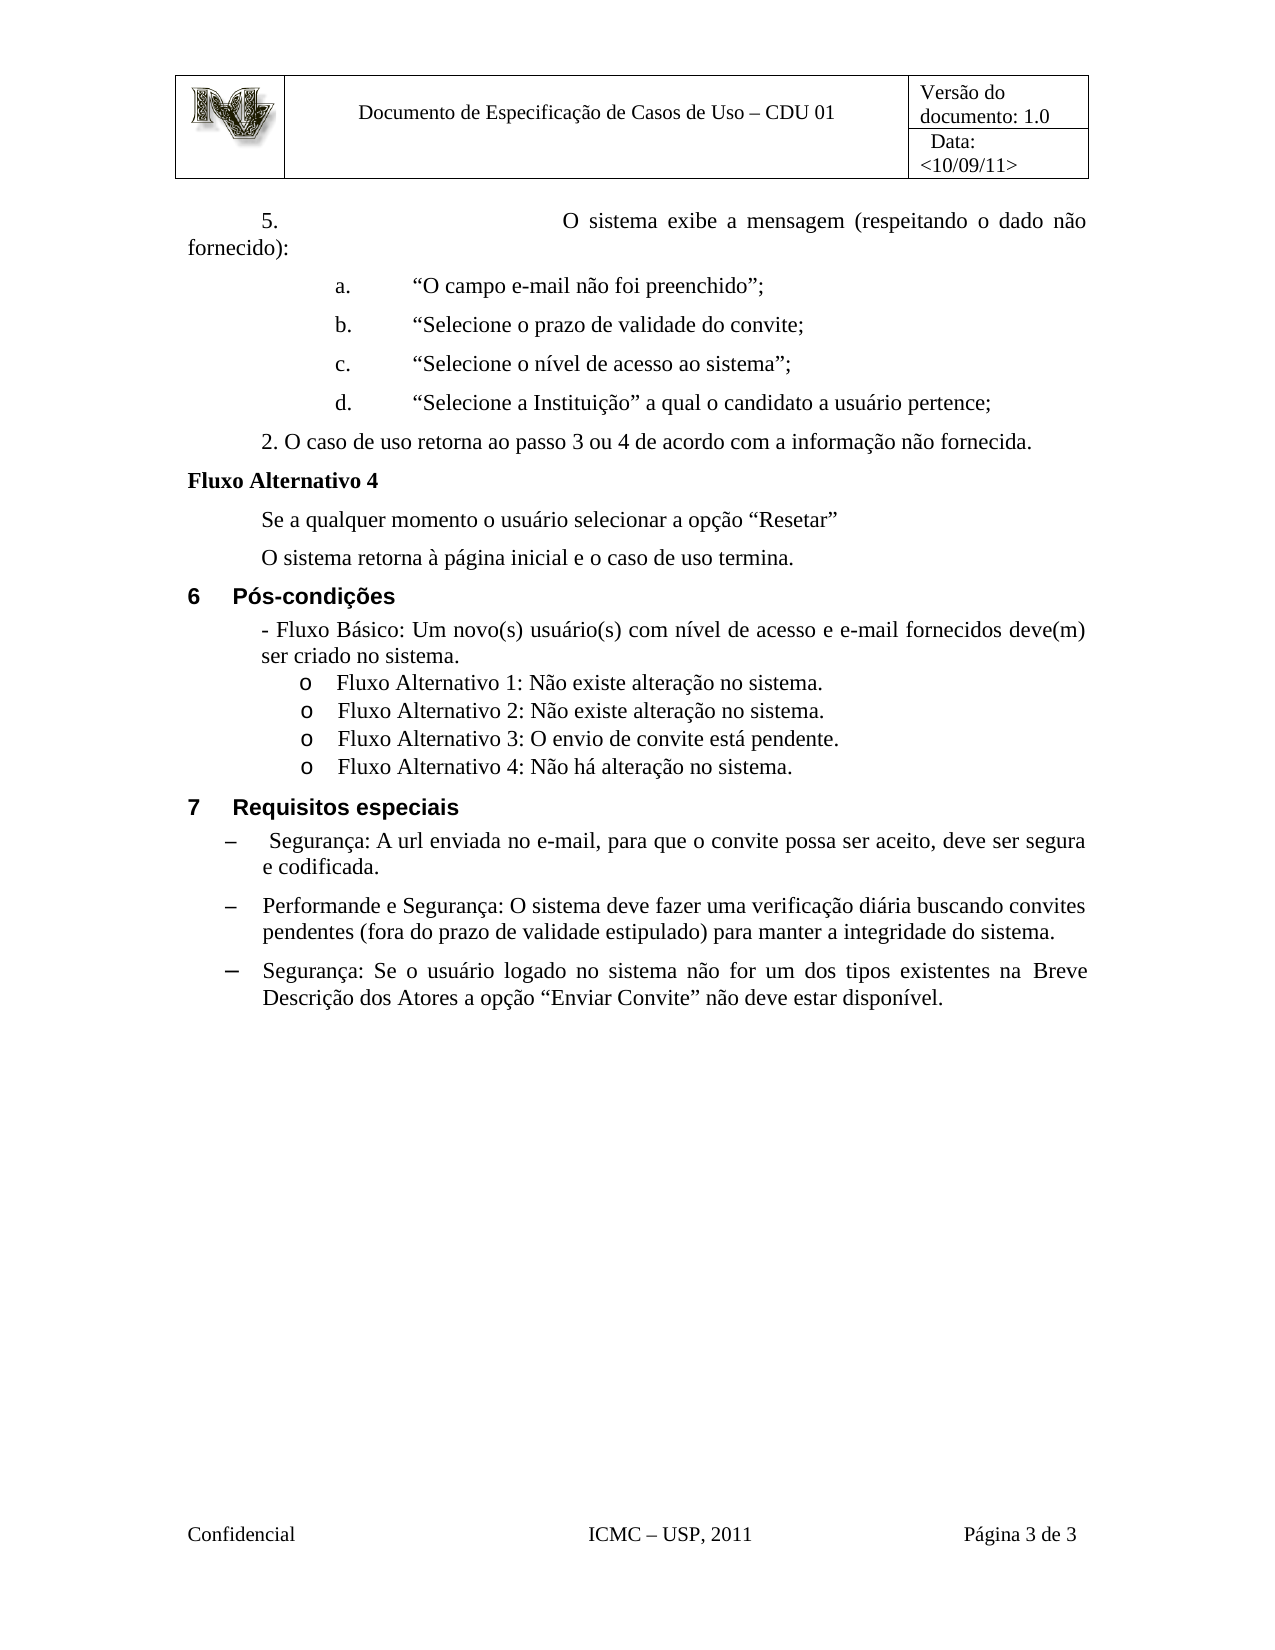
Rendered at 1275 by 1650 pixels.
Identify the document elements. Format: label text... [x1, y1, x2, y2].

text - Fluxo Básico: Um novo(s) usuário(s) com nível de acesso e e-mail fornecidos deve(m) ser criado no sistema. [261, 616, 1087, 669]
subtitle Pós-condições [187, 583, 1087, 610]
text d. “Selecione a Instituição” a qual o candidato a usuário pertence; [261, 389, 1087, 415]
text a. “O campo e-mail não foi preenchido”; [261, 272, 1087, 299]
text O sistema retorna à página inicial e o caso de uso termina. [261, 544, 1087, 571]
list Segurança: A url enviada no e-mail, para que o convite possa ser aceito, deve ser segura e codificada. [225, 827, 1087, 879]
list Fluxo Alternativo 1: Não existe alteração no sistema. [298, 669, 1087, 697]
picture [186, 76, 277, 151]
list Fluxo Alternativo 4: Não há alteração no sistema. [300, 753, 1087, 782]
list Fluxo Alternativo 2: Não existe alteração no sistema. [300, 697, 1087, 725]
text b. “Selecione o prazo de validade do convite; [261, 311, 1087, 338]
text Fluxo Alternativo 4 [187, 467, 1087, 493]
text 2. O caso de uso retorna ao passo 3 ou 4 de acordo com a informação não fornecida. [261, 428, 1087, 454]
list Fluxo Alternativo 3: O envio de convite está pendente. [300, 725, 1087, 753]
text c. “Selecione o nível de acesso ao sistema”; [261, 350, 1087, 377]
list Segurança: Se o usuário logado no sistema não for um dos tipos existentes na Breve Descrição dos Atores a opção “Enviar Convite” não deve estar disponível. [225, 957, 1087, 1010]
list O sistema exibe a mensagem (respeitando o dado não fornecido): [187, 207, 1087, 260]
text Se a qualquer momento o usuário selecionar a opção “Resetar” [261, 506, 1087, 532]
list Performande e Segurança: O sistema deve fazer uma verificação diária buscando convites pendentes (fora do prazo de validade estipulado) para manter a integridade do sistema. [225, 892, 1087, 944]
subtitle Requisitos especiais [187, 794, 1087, 820]
